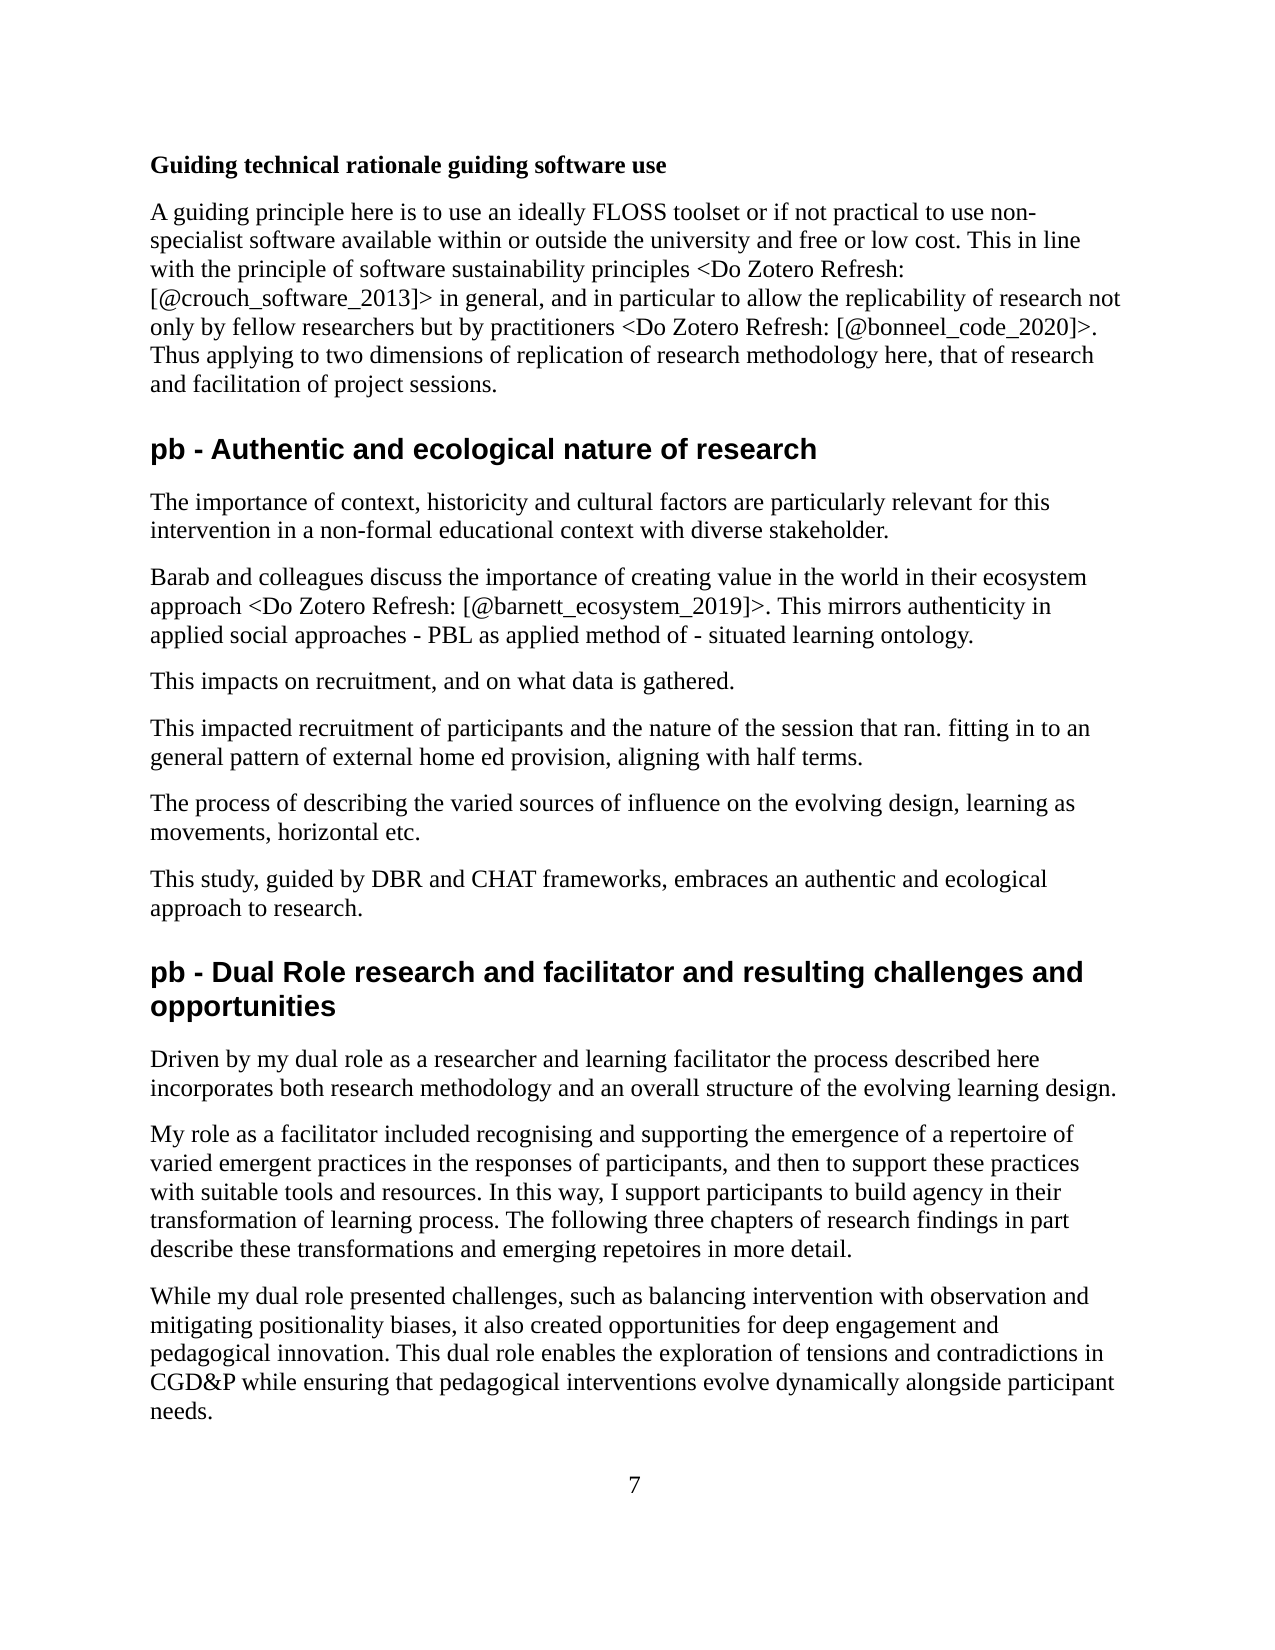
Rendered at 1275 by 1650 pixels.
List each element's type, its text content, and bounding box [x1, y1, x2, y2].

subtitle pb - Dual Role research and facilitator and resulting challenges and opportunities [150, 955, 1125, 1022]
text Barab and colleagues discuss the importance of creating value in the world in their ecosystem approach <Do Zotero Refresh: [@barnett_ecosystem_2019]>. This mirrors authenticity in applied social approaches - PBL as applied method of - situated learning ontology. [150, 562, 1125, 648]
text Guiding technical rationale guiding software use [150, 150, 1125, 179]
text This impacts on recruitment, and on what data is gathered. [150, 666, 1125, 695]
text This study, guided by DBR and CHAT frameworks, embraces an authentic and ecological approach to research. [150, 864, 1125, 921]
subtitle pb - Authentic and ecological nature of research [150, 432, 1125, 465]
text A guiding principle here is to use an ideally FLOSS toolset or if not practical to use non-specialist software available within or outside the university and free or low cost. This in line with the principle of software sustainability principles <Do Zotero Refresh: [@crouch_software_2013]> in general, and in particular to allow the replicability of research not only by fellow researchers but by practitioners <Do Zotero Refresh: [@bonneel_code_2020]>. Thus applying to two dimensions of replication of research methodology here, that of research and facilitation of project sessions. [150, 197, 1125, 398]
text This impacted recruitment of participants and the nature of the session that ran. fitting in to an general pattern of external home ed provision, aligning with half terms. [150, 713, 1125, 771]
text My role as a facilitator included recognising and supporting the emergence of a repertoire of varied emergent practices in the responses of participants, and then to support these practices with suitable tools and resources. In this way, I support participants to build agency in their transformation of learning process. The following three chapters of research findings in part describe these transformations and emerging repetoires in more detail. [150, 1119, 1125, 1263]
text Driven by my dual role as a researcher and learning facilitator the process described here incorporates both research methodology and an overall structure of the evolving learning design. [150, 1044, 1125, 1101]
text The process of describing the varied sources of influence on the evolving design, learning as movements, horizontal etc. [150, 788, 1125, 846]
text The importance of context, historicity and cultural factors are particularly relevant for this intervention in a non-formal educational context with diverse stakeholder. [150, 487, 1125, 544]
text While my dual role presented challenges, such as balancing intervention with observation and mitigating positionality biases, it also created opportunities for deep engagement and pedagogical innovation. This dual role enables the exploration of tensions and contradictions in CGD&P while ensuring that pedagogical interventions evolve dynamically alongside participant needs. [150, 1281, 1125, 1425]
